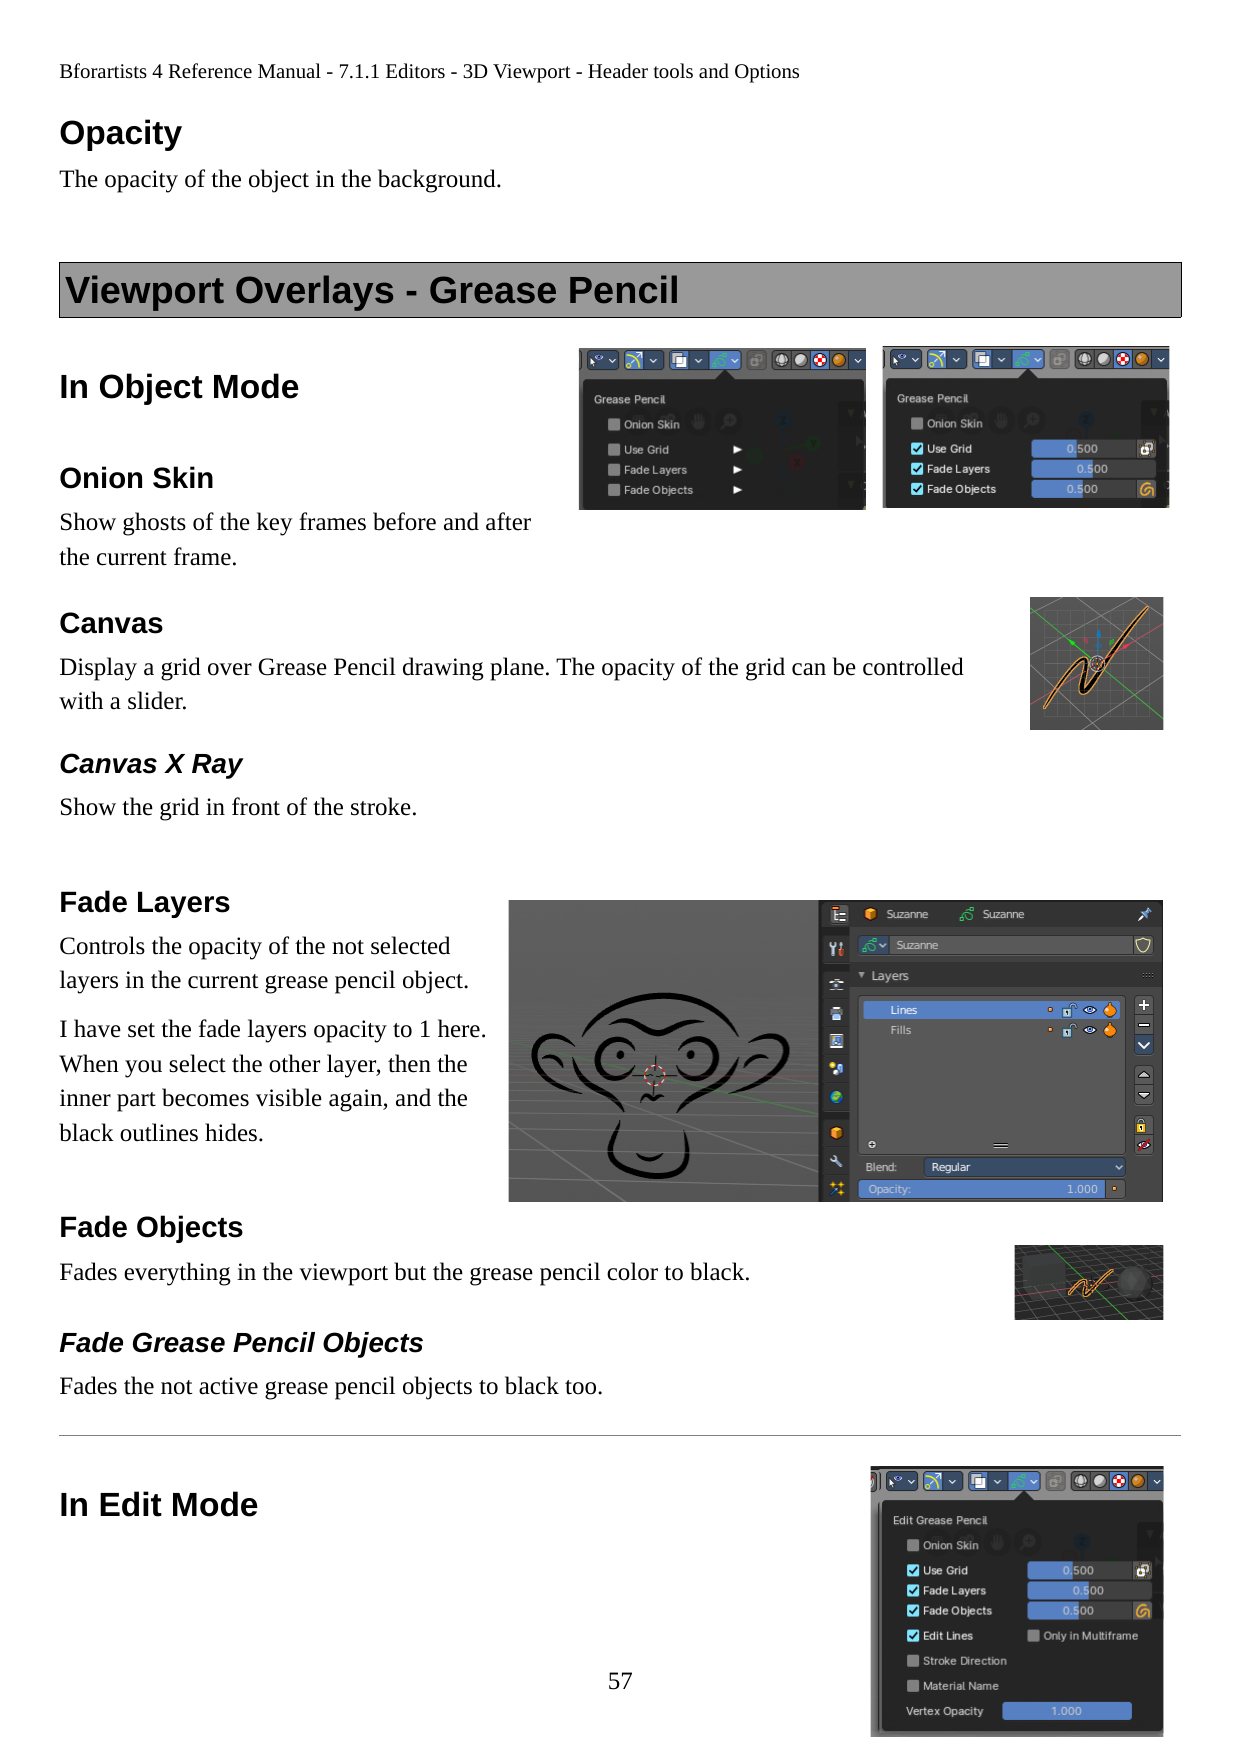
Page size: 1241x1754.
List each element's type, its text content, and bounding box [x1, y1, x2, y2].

picture [578, 348, 866, 510]
subtitle Canvas [59, 606, 1030, 639]
picture [1030, 597, 1164, 730]
subtitle Onion Skin [59, 461, 578, 495]
text Show ghosts of the key frames before and after the current frame. [59, 507, 1181, 571]
subtitle [1164, 606, 1181, 639]
subtitle Fade Layers [59, 885, 1181, 918]
text Show the grid in front of the stroke. [59, 792, 1181, 821]
subtitle [866, 461, 882, 495]
text I have set the fade layers opacity to 1 here. When you select the other layer, then the inner part becomes visible again, and the black outlines hides. [59, 1014, 508, 1147]
picture [870, 1466, 1164, 1737]
subtitle [1170, 461, 1181, 495]
text Controls the opacity of the not selected layers in the current grease pencil object. [59, 931, 508, 994]
text Display a grid over Grease Pencil drawing plane. The opacity of the grid can be controlled with a slider. [59, 652, 1030, 715]
text The opacity of the object in the background. [59, 164, 1181, 192]
subtitle Canvas X Ray [59, 748, 1181, 780]
picture [508, 900, 1164, 1202]
picture [882, 346, 1170, 508]
subtitle In Object Mode [59, 367, 578, 405]
subtitle Fade Grease Pencil Objects [59, 1327, 1181, 1358]
text Fades everything in the viewport but the grease pencil color to black. [59, 1257, 1014, 1285]
picture [1014, 1245, 1164, 1320]
subtitle [1164, 1485, 1181, 1524]
table_header Viewport Overlays - Grease Pencil [60, 263, 1181, 317]
subtitle Opacity [59, 113, 1181, 151]
subtitle Fade Objects [59, 1210, 1181, 1244]
subtitle [866, 367, 882, 405]
text Fades the not active grease pencil objects to black too. [59, 1371, 1181, 1400]
subtitle [1170, 367, 1181, 405]
subtitle In Edit Mode [59, 1485, 870, 1524]
